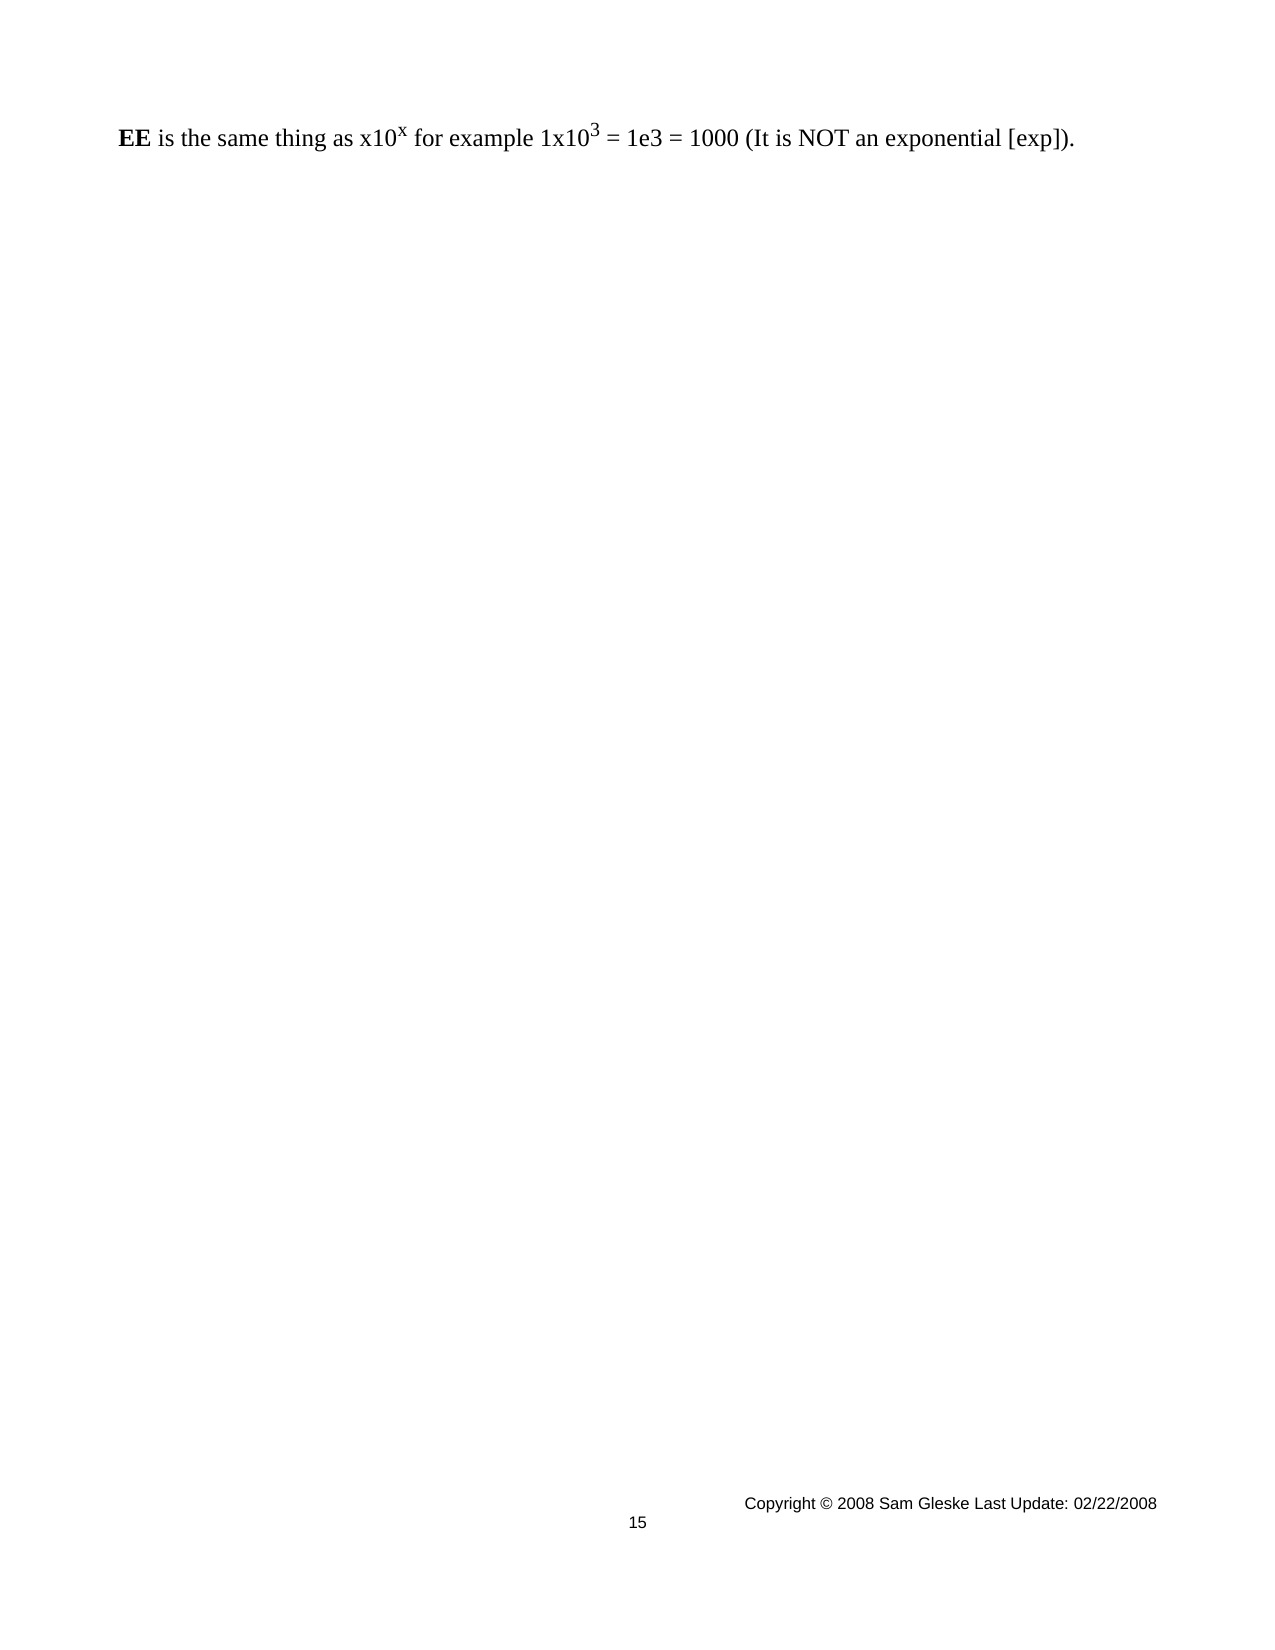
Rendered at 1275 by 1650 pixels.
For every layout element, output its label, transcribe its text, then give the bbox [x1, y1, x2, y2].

text EE is the same thing as x10x for example 1x103 = 1e3 = 1000 (It is NOT an exponential [exp]). [118, 118, 1157, 152]
